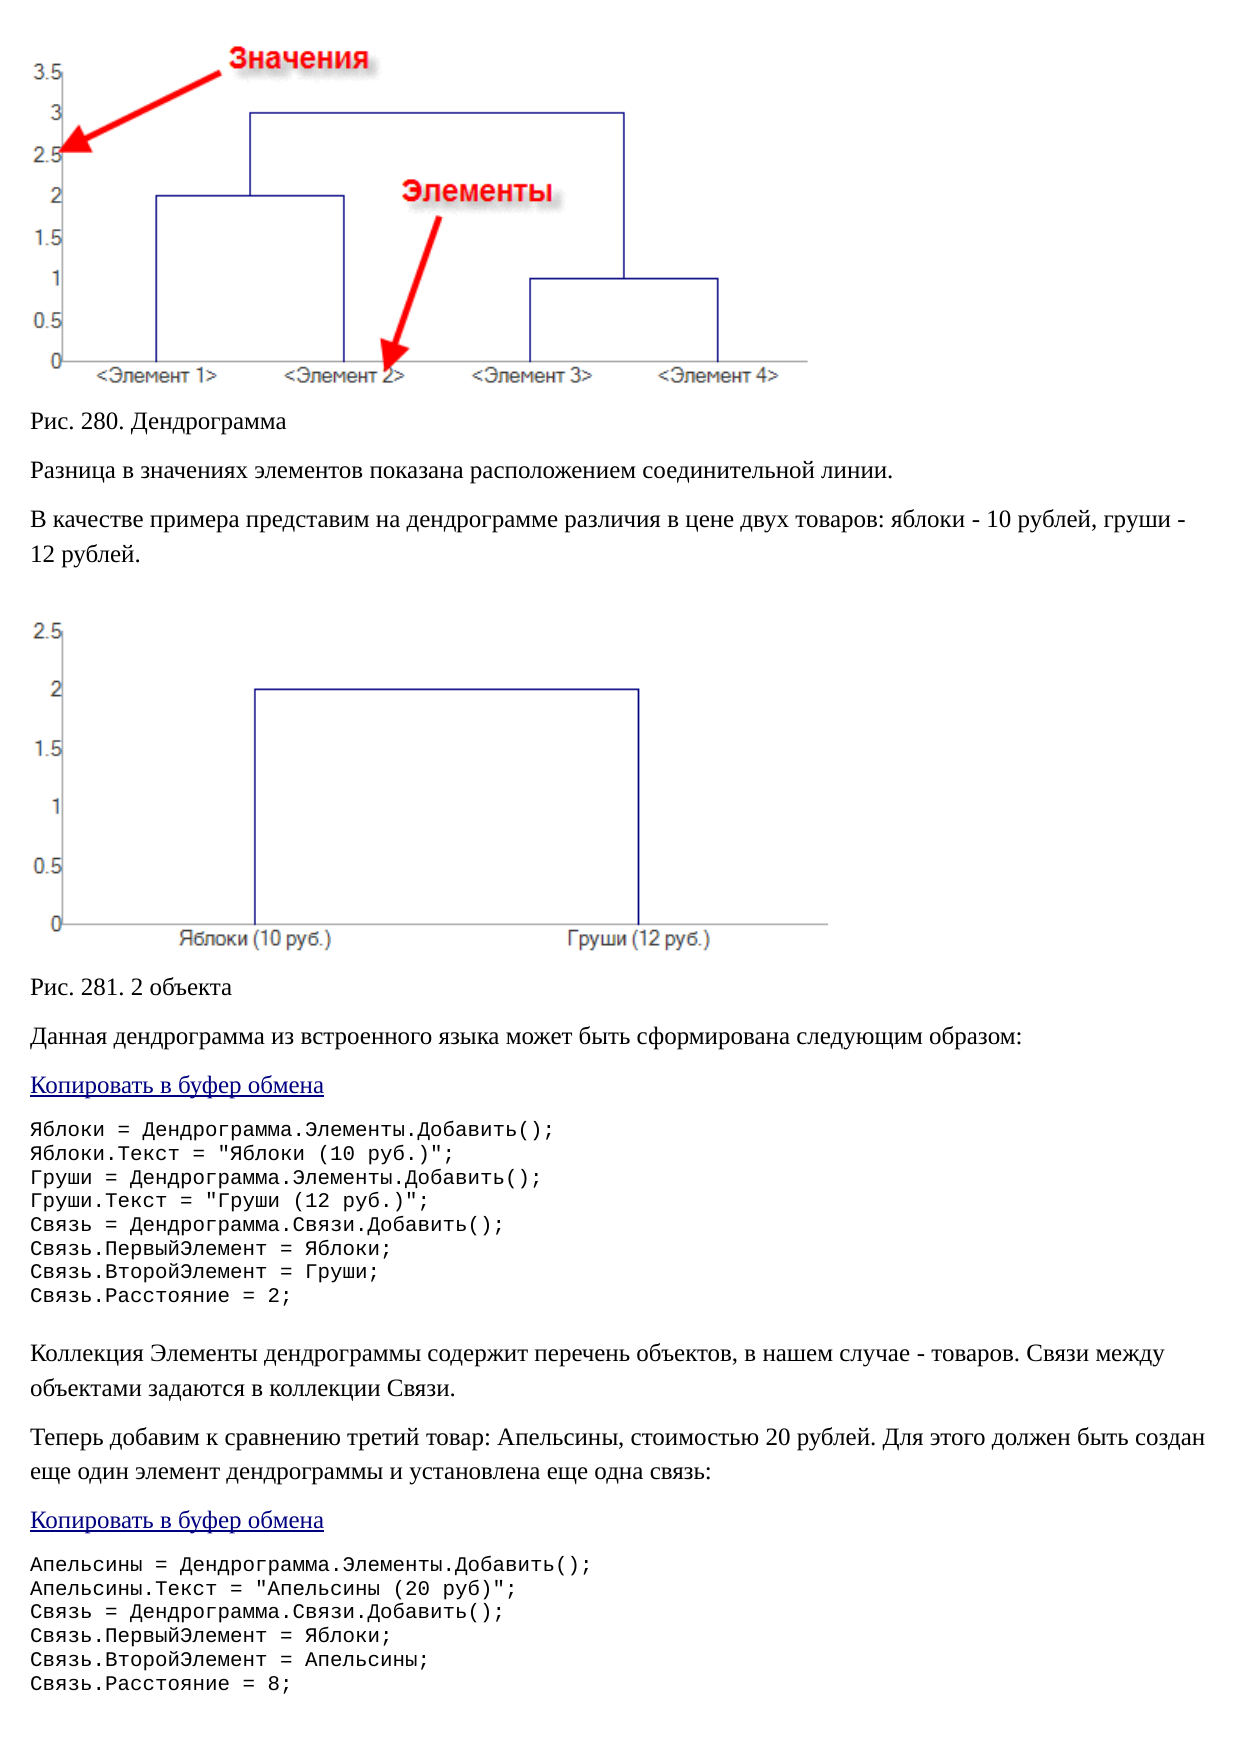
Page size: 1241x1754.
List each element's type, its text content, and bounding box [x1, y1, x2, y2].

text Рис. 281. 2 объекта [30, 972, 1211, 1001]
text Яблоки.Текст = "Яблоки (10 руб.)"; [30, 1143, 1211, 1167]
text Связь.ВторойЭлемент = Апельсины; [30, 1649, 1211, 1672]
text В качестве примера представим на дендрограмме различия в цене двух товаров: яблоки ‑ 10 рублей, груши ‑ 12 рублей. [30, 504, 1211, 568]
text Связь.Расстояние = 8; [30, 1672, 1211, 1696]
text Апельсины.Текст = "Апельсины (20 руб)"; [30, 1578, 1211, 1602]
text Связь.ПервыйЭлемент = Яблоки; [30, 1238, 1211, 1261]
text Разница в значениях элементов показана расположением соединительной линии. [30, 455, 1211, 484]
text Связь.ВторойЭлемент = Груши; [30, 1261, 1211, 1285]
text Данная дендрограмма из встроенного языка может быть сформирована следующим образом: [30, 1021, 1211, 1050]
picture [29, 28, 808, 386]
text Груши.Текст = "Груши (12 руб.)"; [30, 1190, 1211, 1214]
text Связь = Дендрограмма.Связи.Добавить(); [30, 1602, 1211, 1625]
picture [29, 587, 829, 952]
text Копировать в буфер обмена [30, 1070, 1211, 1099]
text Копировать в буфер обмена [30, 1505, 1211, 1534]
text Теперь добавим к сравнению третий товар: Апельсины, стоимостью 20 рублей. Для этого должен быть создан еще один элемент дендрограммы и установлена еще одна связь: [30, 1422, 1211, 1485]
text Рис. 280. Дендрограмма [30, 406, 1211, 435]
text Связь.ПервыйЭлемент = Яблоки; [30, 1625, 1211, 1649]
text Яблоки = Дендрограмма.Элементы.Добавить(); [30, 1119, 1211, 1143]
text Связь = Дендрограмма.Связи.Добавить(); [30, 1214, 1211, 1238]
text Коллекция Элементы дендрограммы содержит перечень объектов, в нашем случае ‑ товаров. Связи между объектами задаются в коллекции Связи. [30, 1338, 1211, 1401]
text Связь.Расстояние = 2; [30, 1285, 1211, 1309]
text Груши = Дендрограмма.Элементы.Добавить(); [30, 1167, 1211, 1190]
text Апельсины = Дендрограмма.Элементы.Добавить(); [30, 1554, 1211, 1578]
